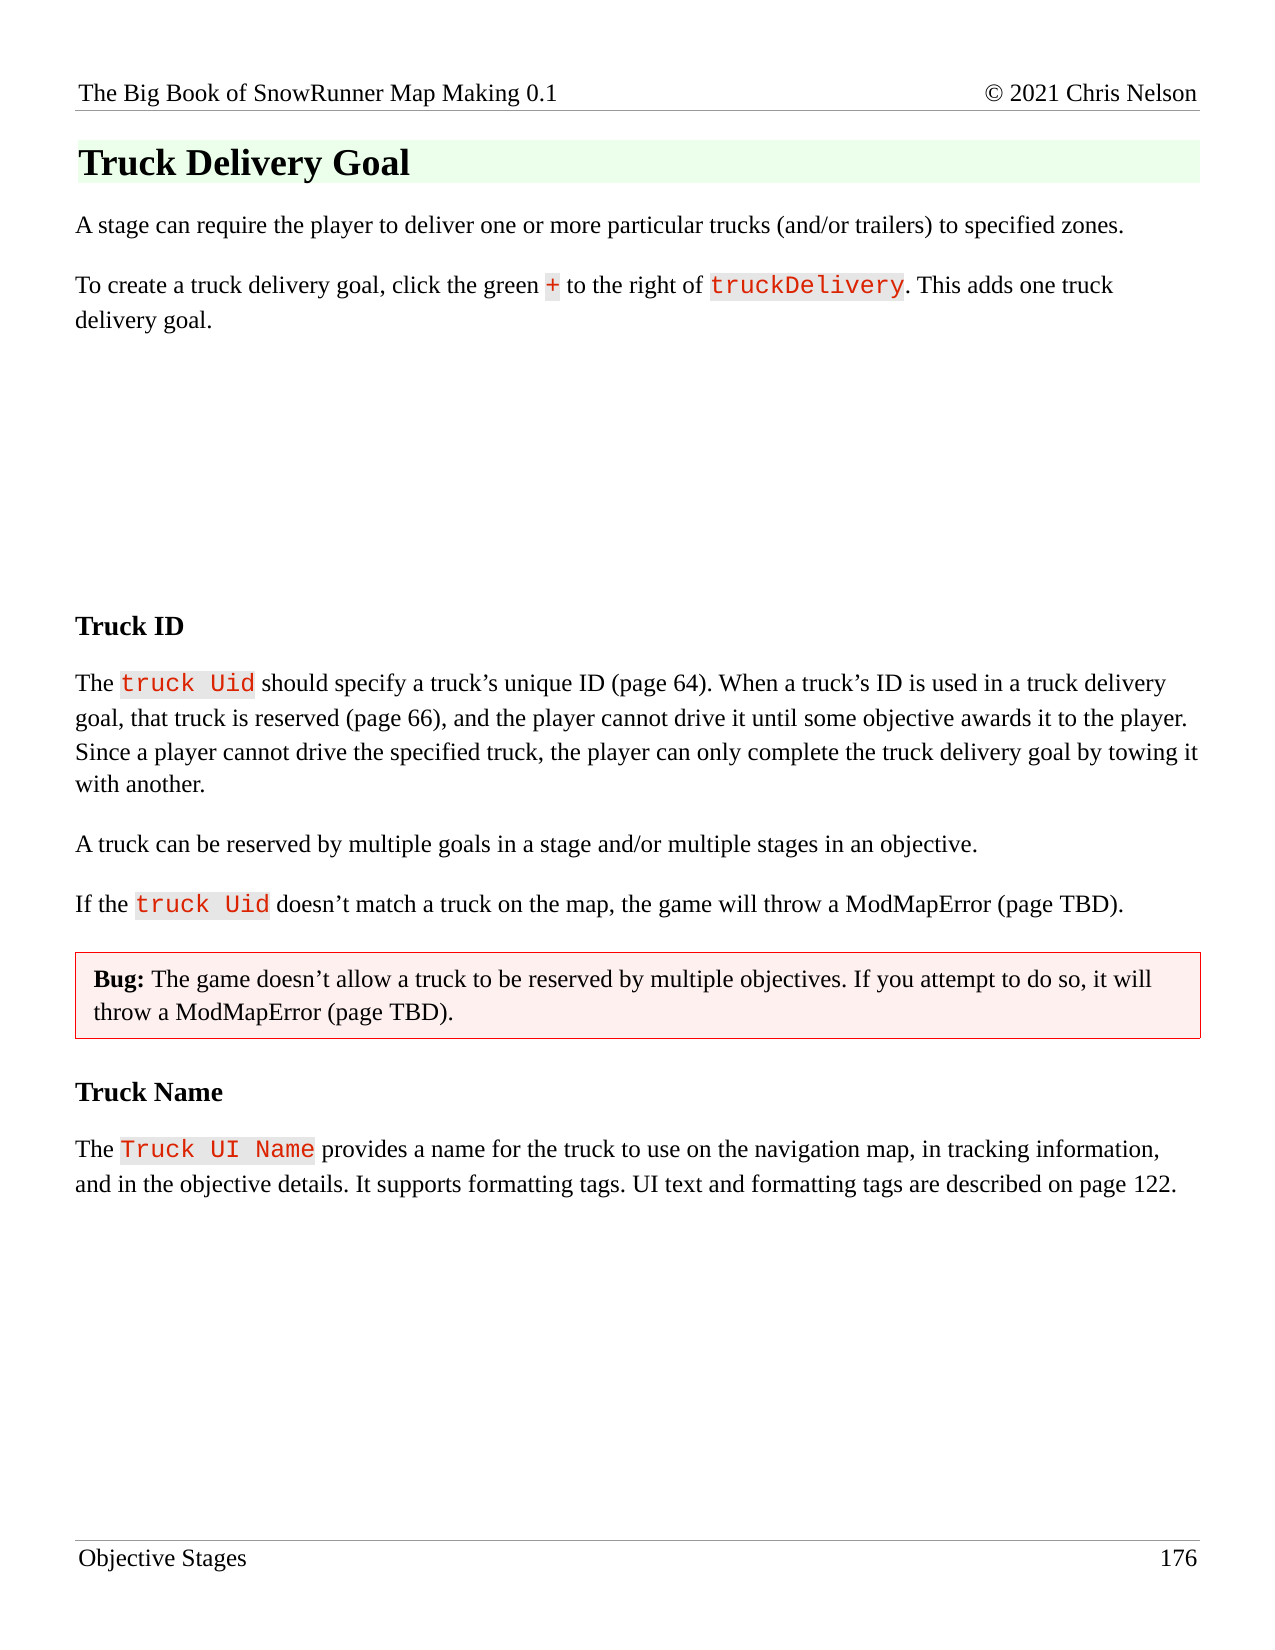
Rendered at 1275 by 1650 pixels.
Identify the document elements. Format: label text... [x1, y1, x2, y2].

subtitle Truck ID [75, 609, 1200, 641]
list The game doesn’t allow a truck to be reserved by multiple objectives. If you attempt to do so, it will throw a ModMapError (page TBD). [76, 953, 1200, 1038]
subtitle Truck Name [75, 1076, 1200, 1107]
text The truck Uid should specify a truck’s unique ID (page 64). When a truck’s ID is used in a truck delivery goal, that truck is reserved (page 66), and the player cannot drive it until some objective awards it to the player. Since a player cannot drive the specified truck, the player can only complete the truck delivery goal by towing it with another. [75, 668, 1200, 798]
text If the truck Uid doesn’t match a truck on the map, the game will throw a ModMapError (page TBD). [75, 889, 1200, 920]
subtitle Truck Delivery Goal [78, 140, 1200, 183]
text The Truck UI Name provides a name for the truck to use on the navigation map, in tracking information, and in the objective details. It supports formatting tags. UI text and formatting tags are described on page 122. [75, 1134, 1200, 1198]
text A truck can be reserved by multiple goals in a stage and/or multiple stages in an objective. [75, 829, 1200, 858]
text To create a truck delivery goal, click the green + to the right of truckDelivery. This adds one truck delivery goal. [75, 271, 1200, 334]
text A stage can require the player to deliver one or more particular trucks (and/or trailers) to specified zones. [75, 211, 1200, 239]
